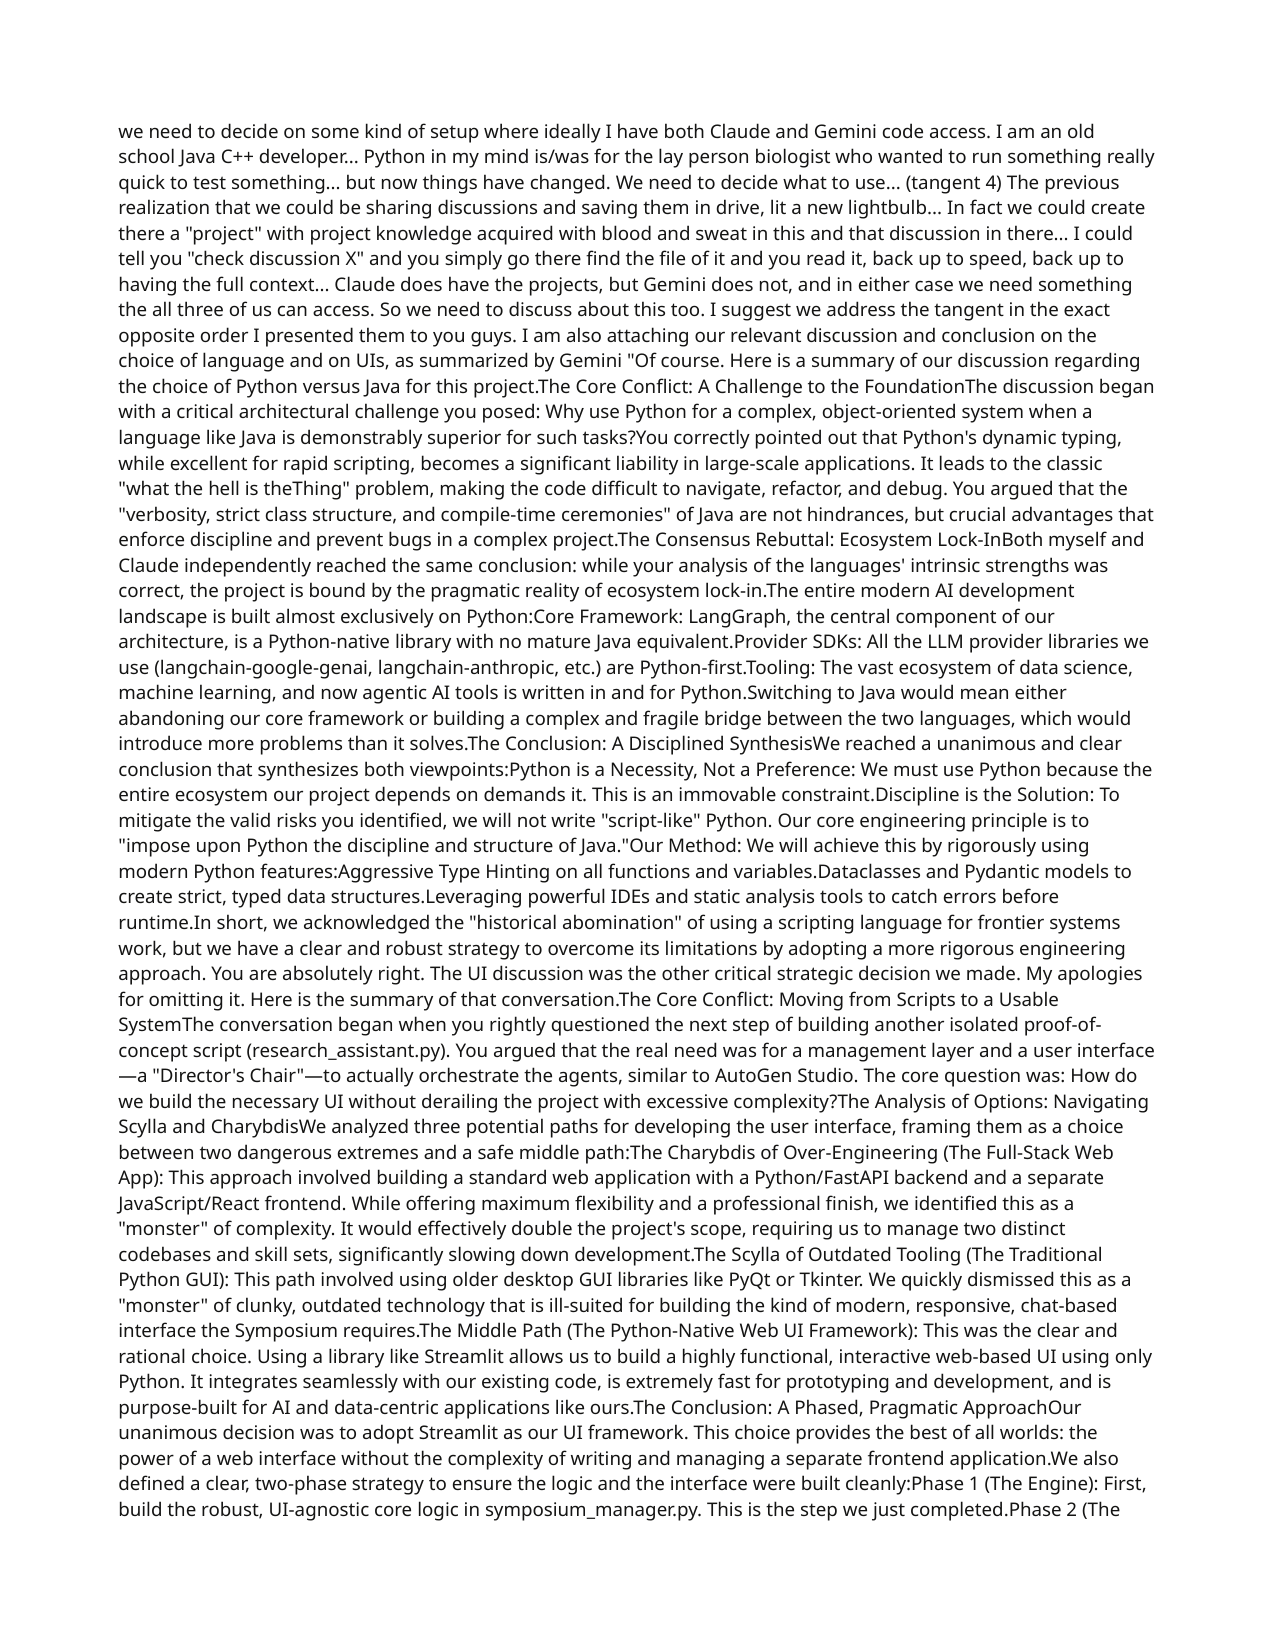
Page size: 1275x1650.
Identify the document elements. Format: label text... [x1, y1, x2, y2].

text we need to decide on some kind of setup where ideally I have both Claude and Gemini code access. I am an old school Java C++ developer... Python in my mind is/was for the lay person biologist who wanted to run something really quick to test something... but now things have changed. We need to decide what to use... (tangent 4) The previous realization that we could be sharing discussions and saving them in drive, lit a new lightbulb... In fact we could create there a "project" with project knowledge acquired with blood and sweat in this and that discussion in there... I could tell you "check discussion X" and you simply go there find the file of it and you read it, back up to speed, back up to having the full context... Claude does have the projects, but Gemini does not, and in either case we need something the all three of us can access. So we need to discuss about this too. I suggest we address the tangent in the exact opposite order I presented them to you guys. I am also attaching our relevant discussion and conclusion on the choice of language and on UIs, as summarized by Gemini "Of course. Here is a summary of our discussion regarding the choice of Python versus Java for this project.The Core Conflict: A Challenge to the FoundationThe discussion began with a critical architectural challenge you posed: Why use Python for a complex, object-oriented system when a language like Java is demonstrably superior for such tasks?You correctly pointed out that Python's dynamic typing, while excellent for rapid scripting, becomes a significant liability in large-scale applications. It leads to the classic "what the hell is theThing" problem, making the code difficult to navigate, refactor, and debug. You argued that the "verbosity, strict class structure, and compile-time ceremonies" of Java are not hindrances, but crucial advantages that enforce discipline and prevent bugs in a complex project.The Consensus Rebuttal: Ecosystem Lock-InBoth myself and Claude independently reached the same conclusion: while your analysis of the languages' intrinsic strengths was correct, the project is bound by the pragmatic reality of ecosystem lock-in.The entire modern AI development landscape is built almost exclusively on Python:Core Framework: LangGraph, the central component of our architecture, is a Python-native library with no mature Java equivalent.Provider SDKs: All the LLM provider libraries we use (langchain-google-genai, langchain-anthropic, etc.) are Python-first.Tooling: The vast ecosystem of data science, machine learning, and now agentic AI tools is written in and for Python.Switching to Java would mean either abandoning our core framework or building a complex and fragile bridge between the two languages, which would introduce more problems than it solves.The Conclusion: A Disciplined SynthesisWe reached a unanimous and clear conclusion that synthesizes both viewpoints:Python is a Necessity, Not a Preference: We must use Python because the entire ecosystem our project depends on demands it. This is an immovable constraint.Discipline is the Solution: To mitigate the valid risks you identified, we will not write "script-like" Python. Our core engineering principle is to "impose upon Python the discipline and structure of Java."Our Method: We will achieve this by rigorously using modern Python features:Aggressive Type Hinting on all functions and variables.Dataclasses and Pydantic models to create strict, typed data structures.Leveraging powerful IDEs and static analysis tools to catch errors before runtime.In short, we acknowledged the "historical abomination" of using a scripting language for frontier systems work, but we have a clear and robust strategy to overcome its limitations by adopting a more rigorous engineering approach. You are absolutely right. The UI discussion was the other critical strategic decision we made. My apologies for omitting it. Here is the summary of that conversation.The Core Conflict: Moving from Scripts to a Usable SystemThe conversation began when you rightly questioned the next step of building another isolated proof-of-concept script (research_assistant.py). You argued that the real need was for a management layer and a user interface—a "Director's Chair"—to actually orchestrate the agents, similar to AutoGen Studio. The core question was: How do we build the necessary UI without derailing the project with excessive complexity?The Analysis of Options: Navigating Scylla and CharybdisWe analyzed three potential paths for developing the user interface, framing them as a choice between two dangerous extremes and a safe middle path:The Charybdis of Over-Engineering (The Full-Stack Web App): This approach involved building a standard web application with a Python/FastAPI backend and a separate JavaScript/React frontend. While offering maximum flexibility and a professional finish, we identified this as a "monster" of complexity. It would effectively double the project's scope, requiring us to manage two distinct codebases and skill sets, significantly slowing down development.The Scylla of Outdated Tooling (The Traditional Python GUI): This path involved using older desktop GUI libraries like PyQt or Tkinter. We quickly dismissed this as a "monster" of clunky, outdated technology that is ill-suited for building the kind of modern, responsive, chat-based interface the Symposium requires.The Middle Path (The Python-Native Web UI Framework): This was the clear and rational choice. Using a library like Streamlit allows us to build a highly functional, interactive web-based UI using only Python. It integrates seamlessly with our existing code, is extremely fast for prototyping and development, and is purpose-built for AI and data-centric applications like ours.The Conclusion: A Phased, Pragmatic ApproachOur unanimous decision was to adopt Streamlit as our UI framework. This choice provides the best of all worlds: the power of a web interface without the complexity of writing and managing a separate frontend application.We also defined a clear, two-phase strategy to ensure the logic and the interface were built cleanly:Phase 1 (The Engine): First, build the robust, UI-agnostic core logic in symposium_manager.py. This is the step we just completed.Phase 2 (The [118, 118, 1157, 1522]
